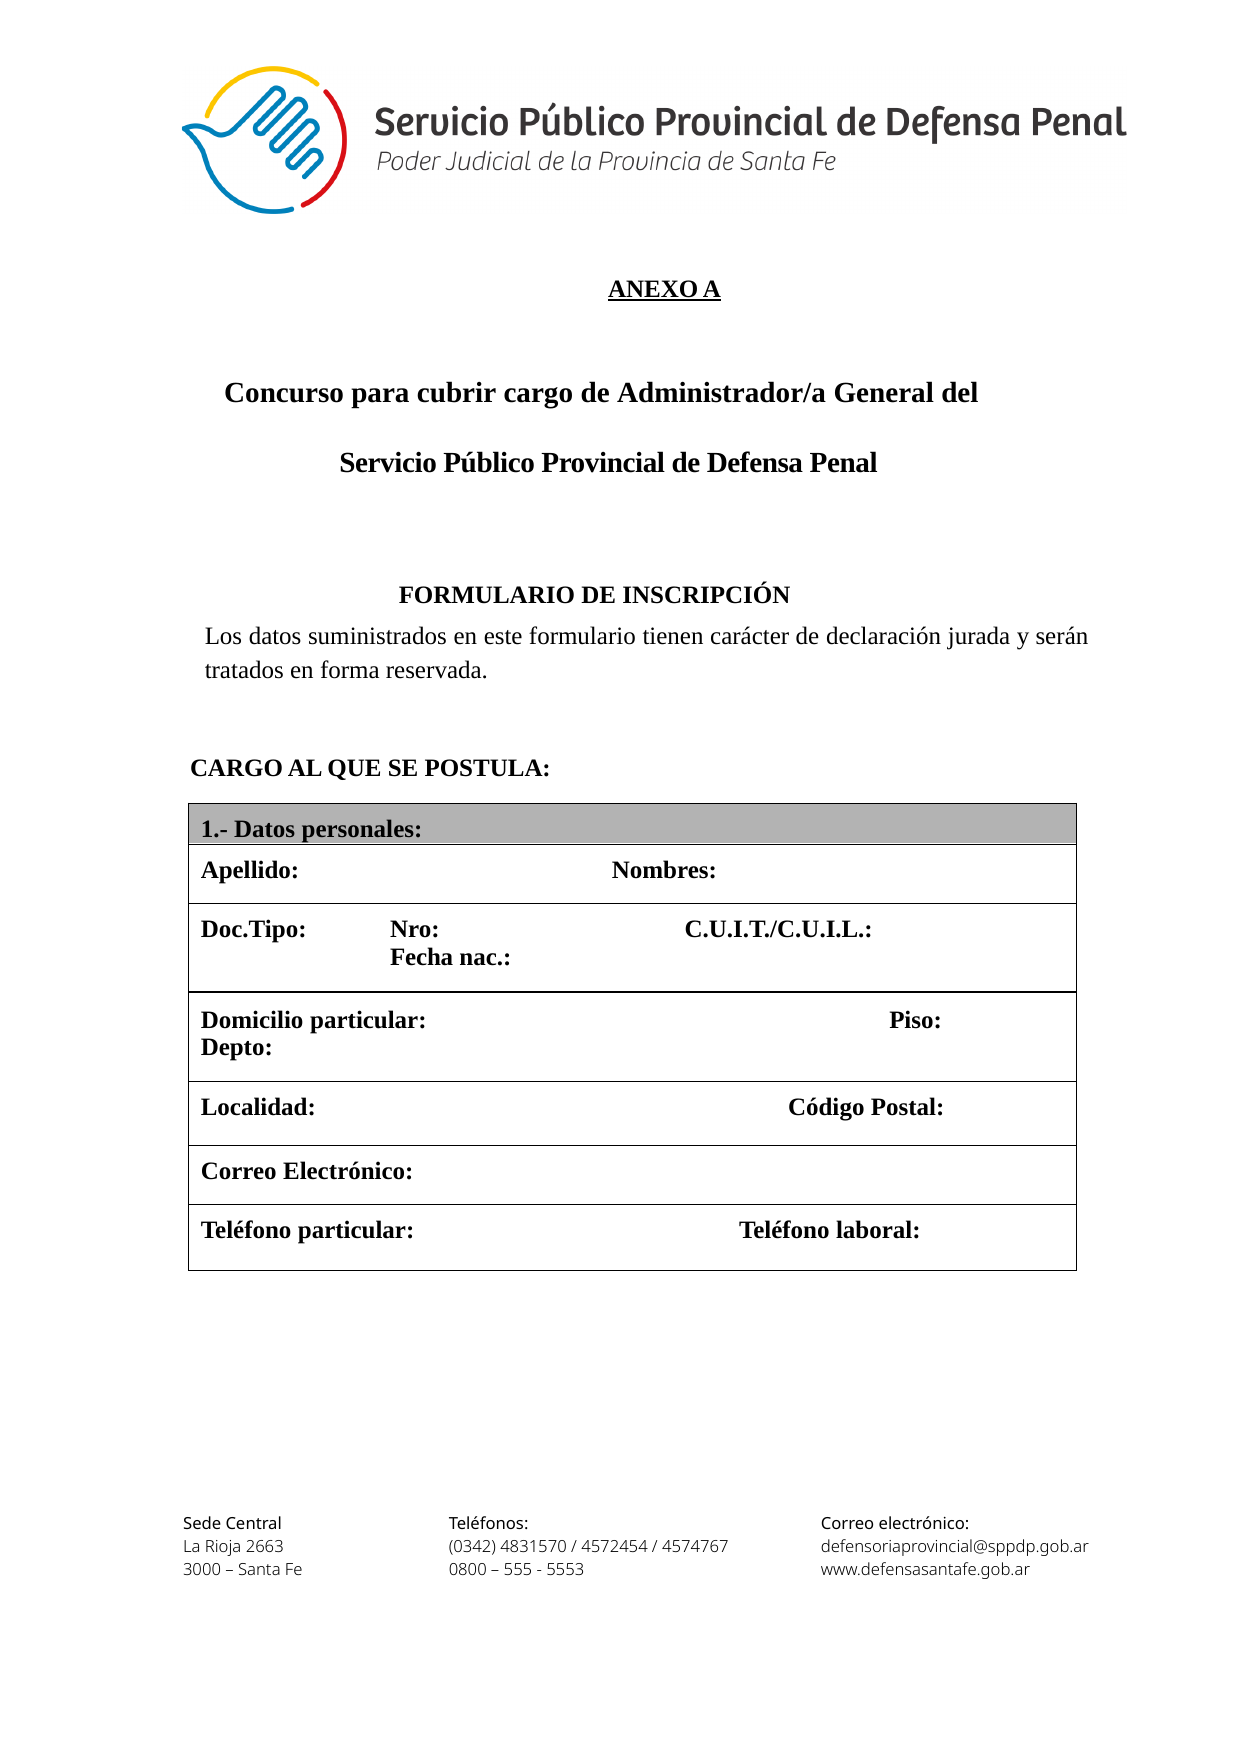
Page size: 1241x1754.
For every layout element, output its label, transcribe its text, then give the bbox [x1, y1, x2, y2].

text Concurso para cubrir cargo de Administrador/a General del [204, 375, 1005, 408]
text CARGO AL QUE SE POSTULA: [177, 753, 1152, 782]
picture [181, 66, 1127, 214]
table_cell Teléfono particular: Teléfono laboral: [189, 1205, 1076, 1269]
table_cell Apellido: Nombres: [189, 845, 1076, 902]
text Los datos suministrados en este formulario tienen carácter de declaración jurada y serán tratados en forma reservada. [204, 621, 1152, 684]
table_cell Doc.Tipo: Nro: C.U.I.T./C.U.I.L.: Fecha nac.: [189, 904, 1076, 991]
table_cell Domicilio particular: Piso: Depto: [189, 993, 1076, 1081]
table_cell Correo Electrónico: [189, 1146, 1076, 1204]
text Servicio Público Provincial de Defensa Penal [204, 446, 1005, 479]
subtitle ANEXO A [177, 274, 1152, 303]
text FORMULARIO DE INSCRIPCIÓN [177, 580, 1005, 608]
picture [181, 131, 259, 214]
table_cell Localidad: Código Postal: [189, 1082, 1076, 1144]
table_header 1.- Datos personales: [189, 804, 1076, 843]
